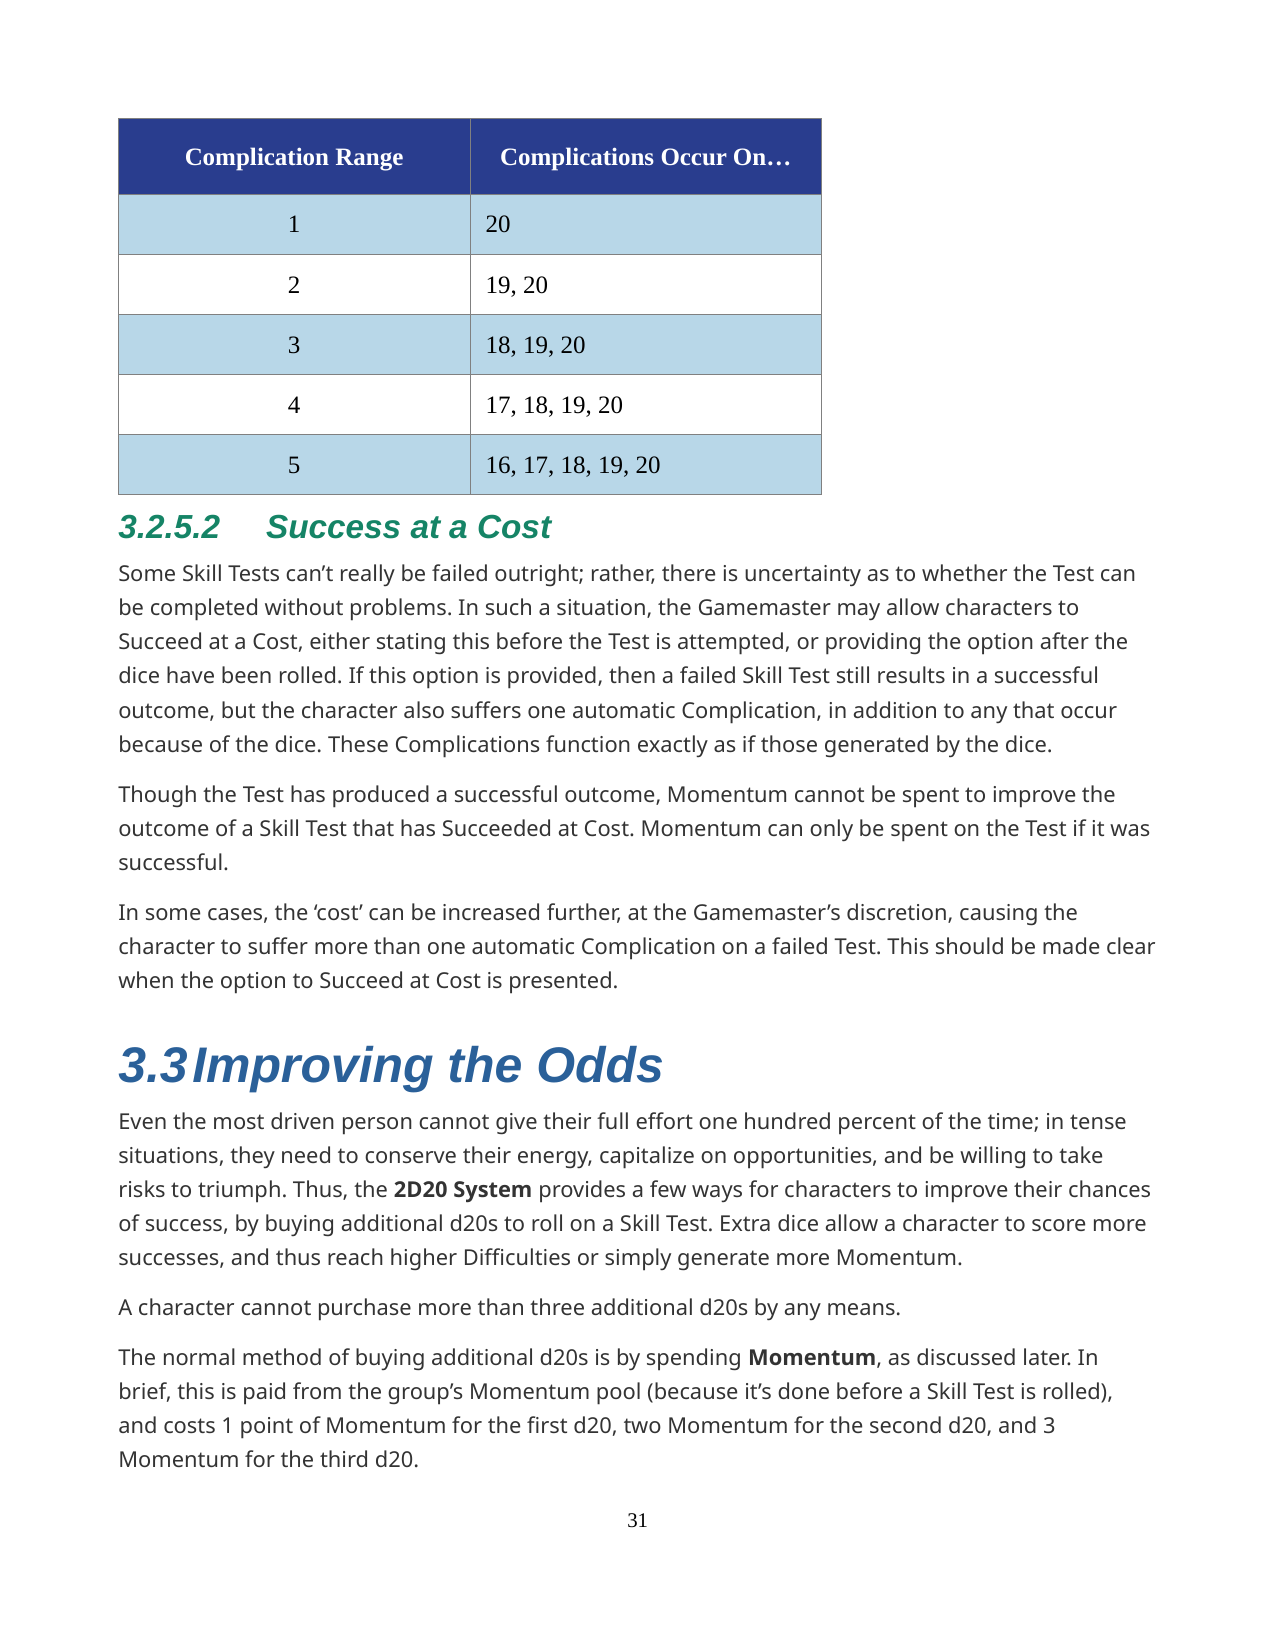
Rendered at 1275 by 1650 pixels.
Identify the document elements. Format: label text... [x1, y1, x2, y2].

table_header Complications Occur On… [471, 119, 821, 194]
table_cell 16, 17, 18, 19, 20 [471, 435, 821, 494]
table_cell 17, 18, 19, 20 [471, 375, 821, 434]
text Even the most driven person cannot give their full effort one hundred percent of the time; in tense situations, they need to conserve their energy, capitalize on opportunities, and be willing to take risks to triumph. Thus, the 2D20 System provides a few ways for characters to improve their chances of success, by buying additional d20s to roll on a Skill Test. Extra dice allow a character to score more successes, and thus reach higher Difficulties or simply generate more Momentum. [118, 1106, 1157, 1272]
subtitle Success at a Cost [118, 507, 1157, 545]
table_cell 1 [119, 195, 470, 254]
table_cell 4 [119, 375, 470, 434]
table_cell 20 [471, 195, 821, 254]
subtitle Improving the Odds [118, 1036, 1157, 1093]
table_header Complication Range [119, 119, 470, 194]
text The normal method of buying additional d20s is by spending Momentum, as discussed later. In brief, this is paid from the group’s Momentum pool (because it’s done before a Skill Test is rolled), and costs 1 point of Momentum for the first d20, two Momentum for the second d20, and 3 Momentum for the third d20. [118, 1342, 1157, 1474]
text Some Skill Tests can’t really be failed outright; rather, there is uncertainty as to whether the Test can be completed without problems. In such a situation, the Gamemaster may allow characters to Succeed at a Cost, either stating this before the Test is attempted, or providing the option after the dice have been rolled. If this option is provided, then a failed Skill Test still results in a successful outcome, but the character also suffers one automatic Complication, in addition to any that occur because of the dice. These Complications function exactly as if those generated by the dice. [118, 558, 1157, 758]
text Though the Test has produced a successful outcome, Momentum cannot be spent to improve the outcome of a Skill Test that has Succeeded at Cost. Momentum can only be spent on the Test if it was successful. [118, 778, 1157, 877]
text In some cases, the ‘cost’ can be increased further, at the Gamemaster’s discretion, causing the character to suffer more than one automatic Complication on a failed Test. This should be made clear when the option to Succeed at Cost is presented. [118, 897, 1157, 995]
table_cell 2 [119, 255, 470, 314]
table_cell 19, 20 [471, 255, 821, 314]
table_cell 18, 19, 20 [471, 315, 821, 374]
table_cell 5 [119, 435, 470, 494]
text A character cannot purchase more than three additional d20s by any means. [118, 1292, 1157, 1322]
table_cell 3 [119, 315, 470, 374]
